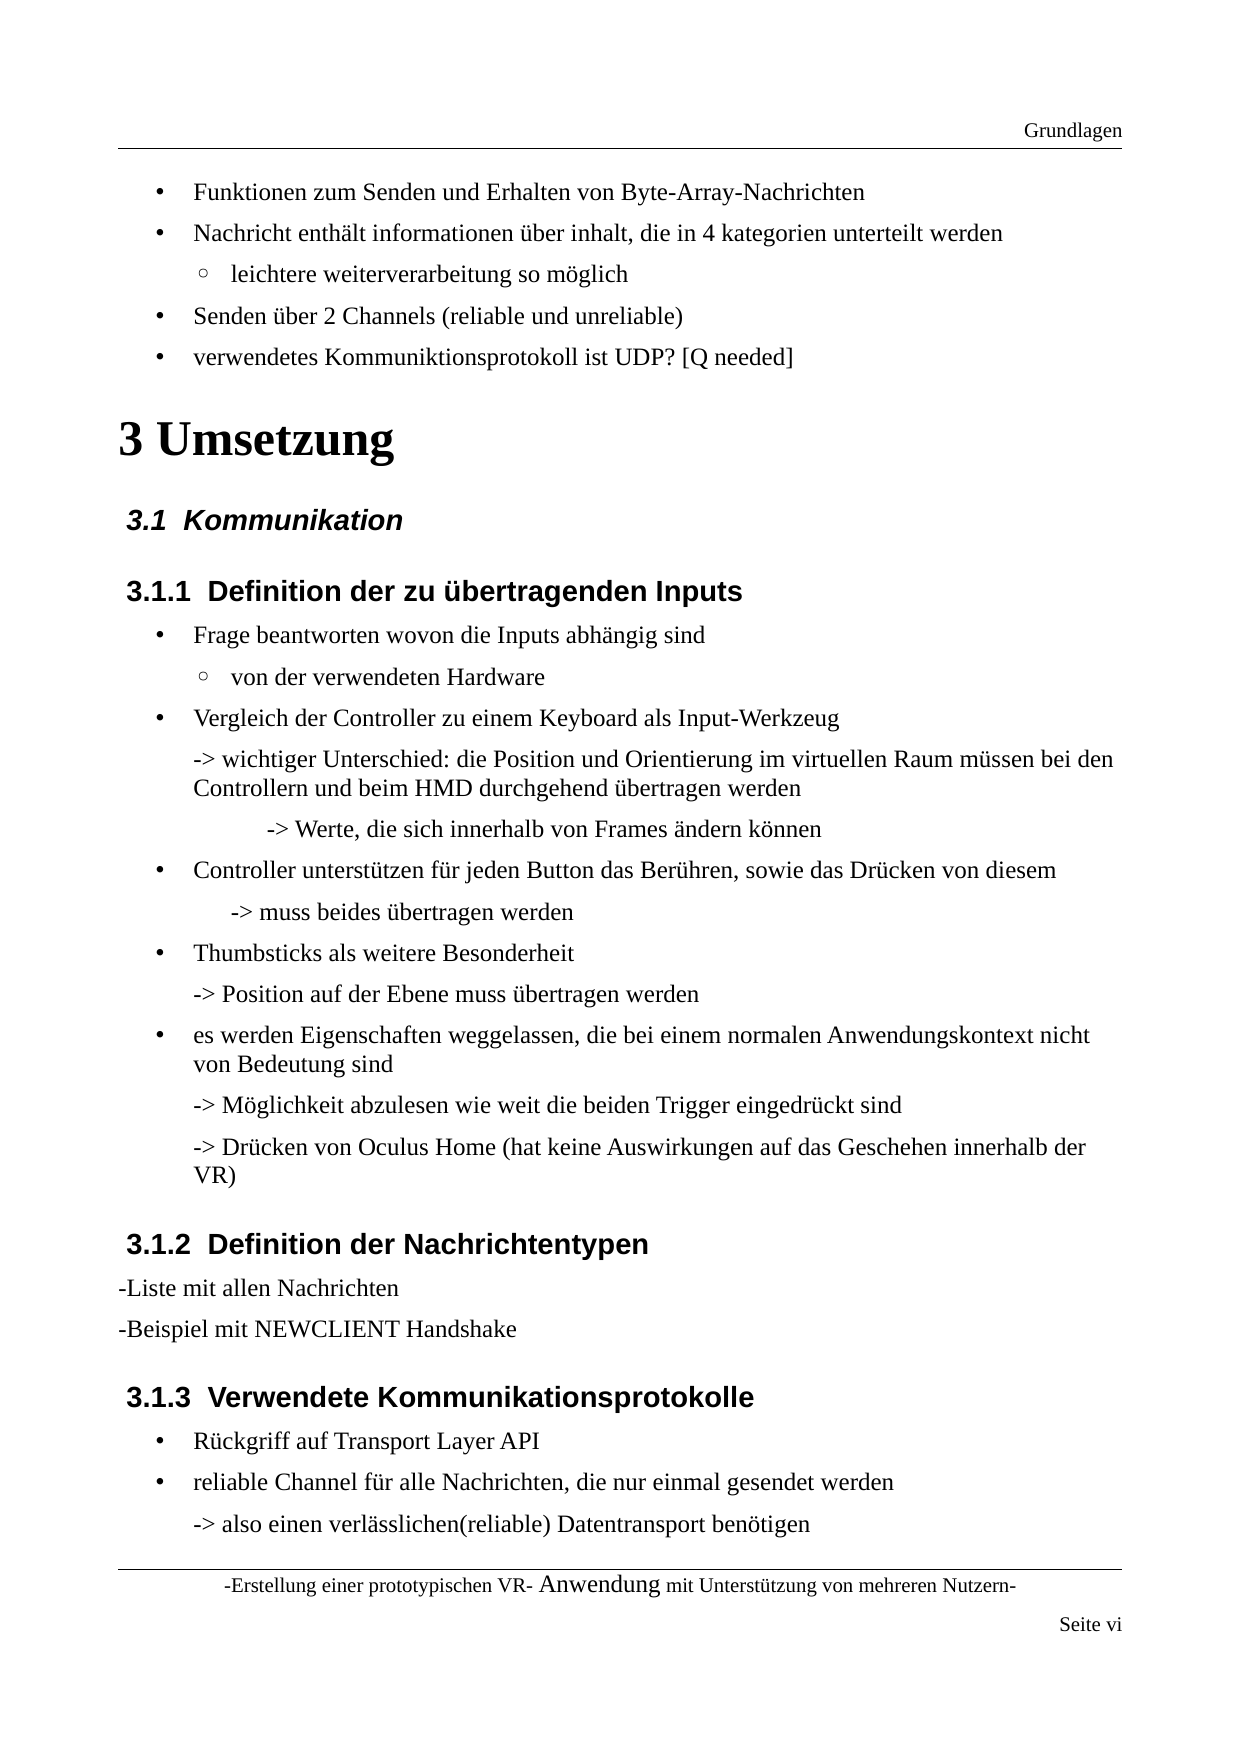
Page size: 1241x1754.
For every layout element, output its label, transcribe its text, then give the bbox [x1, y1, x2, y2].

list Controller unterstützen für jeden Button das Berühren, sowie das Drücken von diesem [156, 855, 1122, 884]
list leichtere weiterverarbeitung so möglich [193, 259, 1122, 288]
list -> Drücken von Oculus Home (hat keine Auswirkungen auf das Geschehen innerhalb der VR) [156, 1132, 1122, 1189]
subtitle Verwendete Kommunikationsprotokolle [118, 1380, 1122, 1414]
subtitle Umsetzung [118, 408, 1122, 466]
list Frage beantworten wovon die Inputs abhängig sind [156, 620, 1122, 649]
list von der verwendeten Hardware [193, 662, 1122, 690]
list reliable Channel für alle Nachrichten, die nur einmal gesendet werden [156, 1467, 1122, 1496]
list -> wichtiger Unterschied: die Position und Orientierung im virtuellen Raum müssen bei den Controllern und beim HMD durchgehend übertragen werden [156, 744, 1122, 802]
text -Liste mit allen Nachrichten [118, 1273, 1122, 1301]
subtitle Definition der zu übertragenden Inputs [118, 574, 1122, 608]
list Nachricht enthält informationen über inhalt, die in 4 kategorien unterteilt werden [156, 218, 1122, 247]
list Vergleich der Controller zu einem Keyboard als Input-Werkzeug [156, 703, 1122, 732]
list -> also einen verlässlichen(reliable) Datentransport benötigen [156, 1509, 1122, 1537]
list es werden Eigenschaften weggelassen, die bei einem normalen Anwendungskontext nicht von Bedeutung sind [156, 1020, 1122, 1078]
list Senden über 2 Channels (reliable und unreliable) [156, 301, 1122, 329]
list -> muss beides übertragen werden [193, 897, 1122, 925]
list -> Position auf der Ebene muss übertragen werden [156, 979, 1122, 1008]
list Funktionen zum Senden und Erhalten von Byte-Array-Nachrichten [156, 177, 1122, 206]
list Thumbsticks als weitere Besonderheit [156, 938, 1122, 967]
list verwendetes Kommuniktionsprotokoll ist UDP? [Q needed] [156, 342, 1122, 371]
list -> Werte, die sich innerhalb von Frames ändern können [156, 814, 1122, 843]
subtitle Definition der Nachrichtentypen [118, 1227, 1122, 1260]
text -Beispiel mit NEWCLIENT Handshake [118, 1314, 1122, 1343]
list Rückgriff auf Transport Layer API [156, 1426, 1122, 1455]
subtitle Kommunikation [118, 503, 1122, 537]
list -> Möglichkeit abzulesen wie weit die beiden Trigger eingedrückt sind [156, 1090, 1122, 1119]
